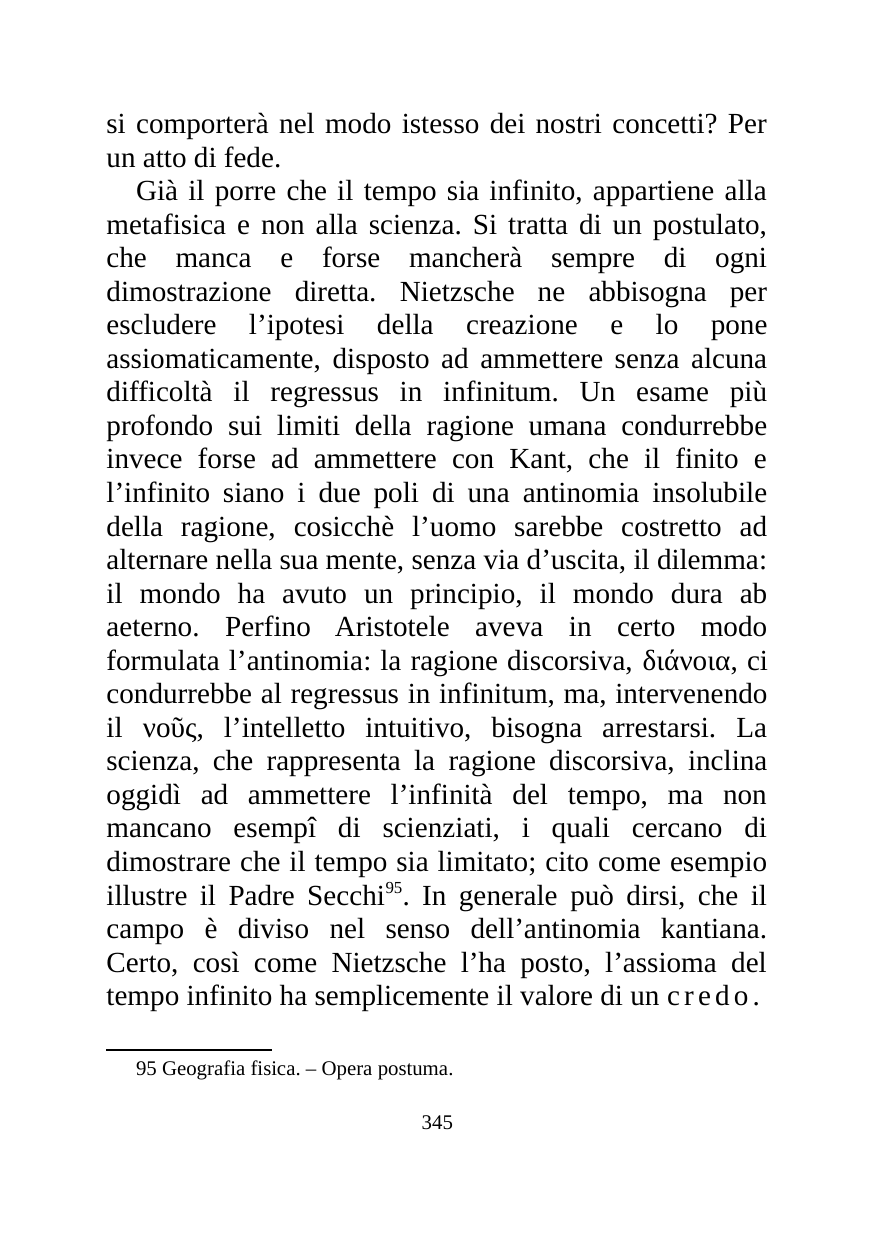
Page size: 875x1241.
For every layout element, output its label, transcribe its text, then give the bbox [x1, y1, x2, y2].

text Geografia fisica. – Opera postuma. [106, 1056, 768, 1080]
text Già il porre che il tempo sia infinito, appartiene alla metafisica e non alla scienza. Si tratta di un postulato, che manca e forse mancherà sempre di ogni dimostrazione diretta. Nietzsche ne abbisogna per escludere l’ipotesi della creazione e lo pone assiomaticamente, disposto ad ammettere senza alcuna difficoltà il regressus in infinitum. Un esame più profondo sui limiti della ragione umana condurrebbe invece forse ad ammettere con Kant, che il finito e l’infinito siano i due poli di una antinomia insolubile della ragione, cosicchè l’uomo sarebbe costretto ad alternare nella sua mente, senza via d’uscita, il dilemma: il mondo ha avuto un principio, il mondo dura ab aeterno. Perfino Aristotele aveva in certo modo formulata l’antinomia: la ragione discorsiva, διάνοια, ci condurrebbe al regressus in infinitum, ma, intervenendo il νοῦς, l’intelletto intuitivo, bisogna arrestarsi. La scienza, che rappresenta la ragione discorsiva, inclina oggidì ad ammettere l’infinità del tempo, ma non mancano esempî di scienziati, i quali cercano di dimostrare che il tempo sia limitato; cito come esempio illustre il Padre Secchi. In generale può dirsi, che il campo è diviso nel senso dell’antinomia kantiana. Certo, così come Nietzsche l’ha posto, l’assioma del tempo infinito ha semplicemente il valore di un credo. [106, 173, 768, 1012]
text si comporterà nel modo istesso dei nostri concetti? Per un atto di fede. [106, 106, 768, 173]
